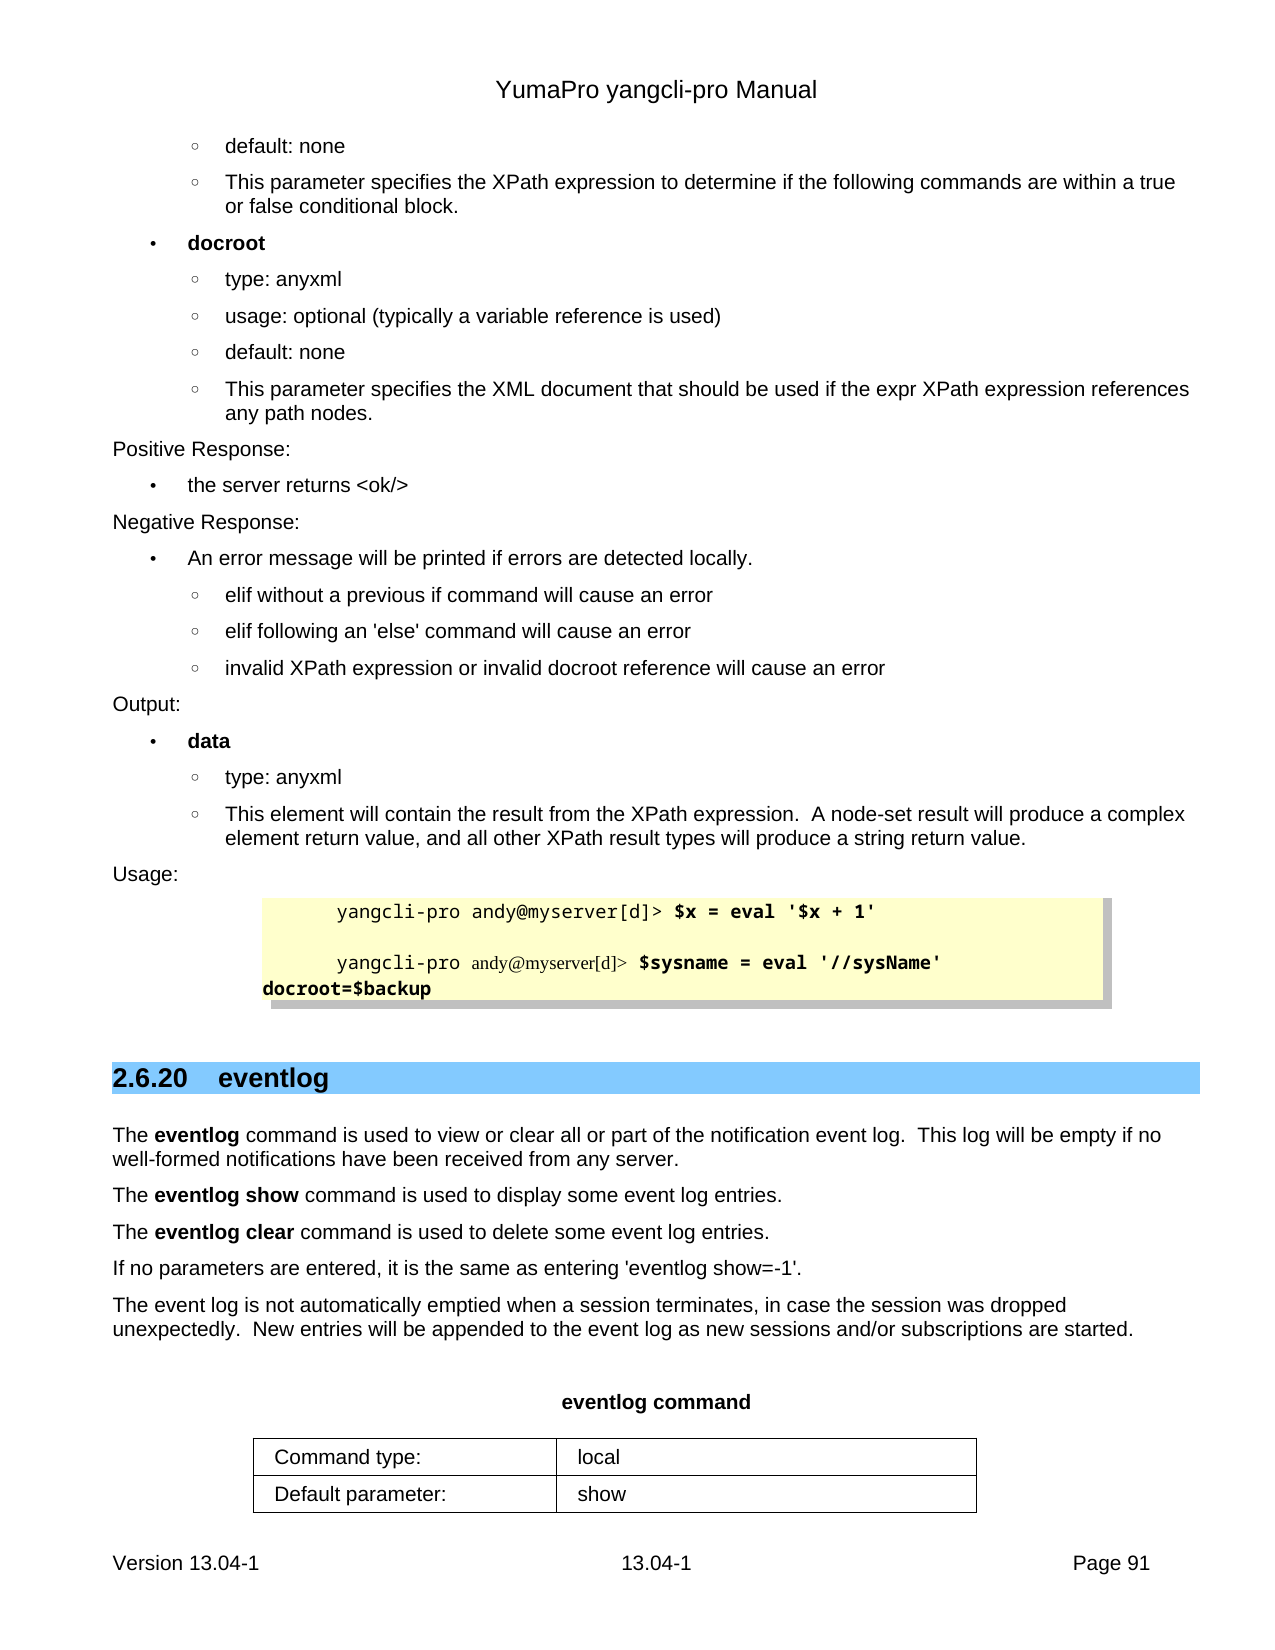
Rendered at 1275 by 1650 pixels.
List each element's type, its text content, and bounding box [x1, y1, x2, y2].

list elif following an 'else' command will cause an error [187, 619, 1200, 643]
subtitle eventlog command [127, 1389, 1185, 1413]
list elif without a previous if command will cause an error [187, 583, 1200, 607]
list This element will contain the result from the XPath expression. A node-set result will produce a complex element return value, and all other XPath result types will produce a string return value. [187, 801, 1200, 849]
list docroot [150, 231, 1200, 254]
list type: anyxml [187, 267, 1200, 291]
table_header Command type: [254, 1439, 556, 1474]
text The eventlog show command is used to display some event log entries. [112, 1183, 1200, 1207]
table_cell Default parameter: [254, 1476, 556, 1512]
text If no parameters are entered, it is the same as entering 'eventlog show=-1'. [112, 1256, 1200, 1280]
text yangcli-pro andy@myserver[d]> $sysname = eval '//sysName' docroot=$backup [262, 949, 1103, 1000]
text Output: [112, 692, 1200, 716]
list default: none [187, 134, 1200, 158]
list type: anyxml [187, 765, 1200, 789]
table_header local [557, 1439, 976, 1474]
text Positive Response: [112, 437, 1200, 461]
table_cell show [557, 1476, 976, 1512]
text The eventlog clear command is used to delete some event log entries. [112, 1220, 1200, 1244]
text yangcli-pro andy@myserver[d]> $x = eval '$x + 1' [262, 898, 1103, 924]
text Negative Response: [112, 510, 1200, 534]
text The eventlog command is used to view or clear all or part of the notification event log. This log will be empty if no well-formed notifications have been received from any server. [112, 1123, 1200, 1171]
list An error message will be printed if errors are detected locally. [150, 546, 1200, 570]
list usage: optional (typically a variable reference is used) [187, 303, 1200, 327]
list This parameter specifies the XML document that should be used if the expr XPath expression references any path nodes. [187, 376, 1200, 424]
list the server returns <ok/> [150, 473, 1200, 497]
text The event log is not automatically emptied when a session terminates, in case the session was dropped unexpectedly. New entries will be appended to the event log as new sessions and/or subscriptions are started. [112, 1293, 1200, 1341]
list invalid XPath expression or invalid docroot reference will cause an error [187, 656, 1200, 679]
text Usage: [112, 862, 1200, 886]
subtitle eventlog [112, 1062, 1200, 1094]
list data [150, 728, 1200, 752]
list default: none [187, 340, 1200, 364]
list This parameter specifies the XPath expression to determine if the following commands are within a true or false conditional block. [187, 170, 1200, 218]
